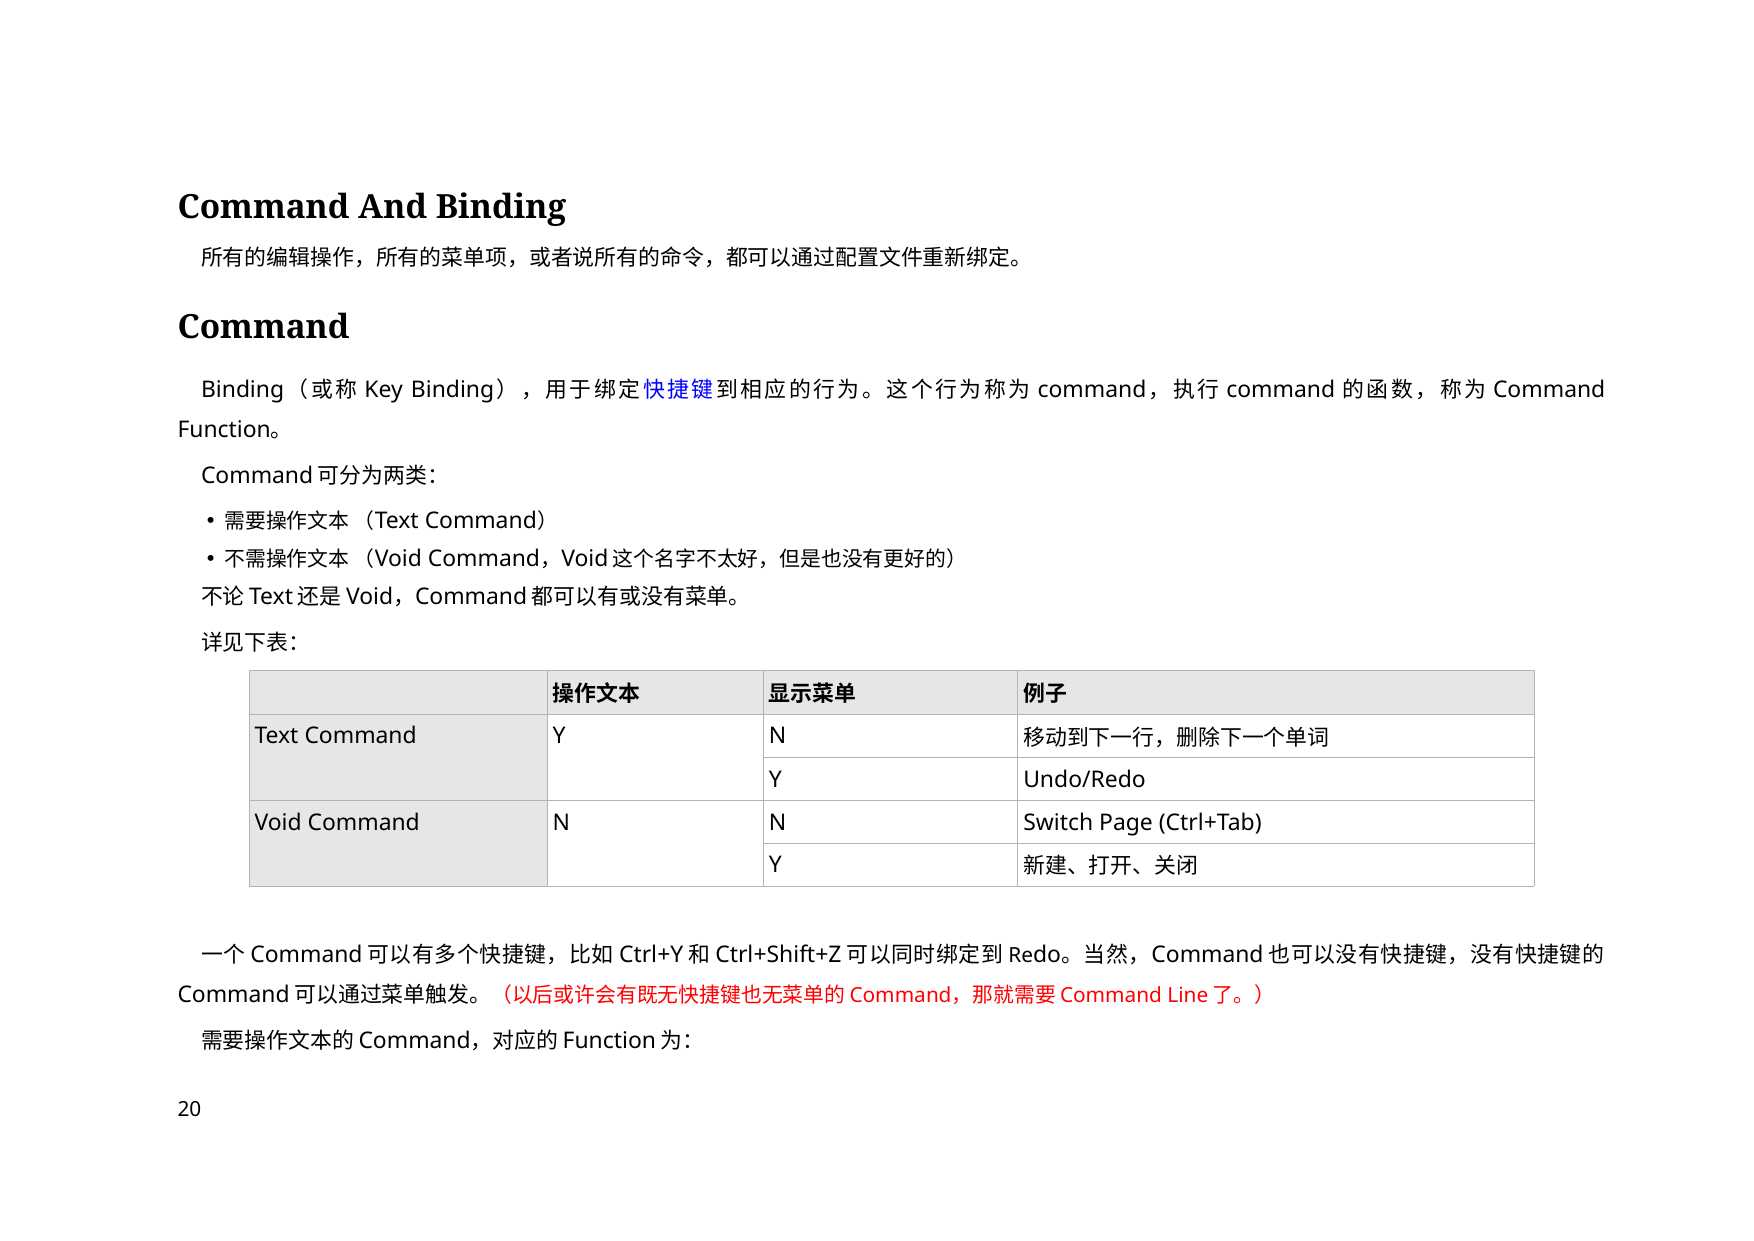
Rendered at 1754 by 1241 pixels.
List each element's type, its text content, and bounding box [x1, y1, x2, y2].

table_cell N [548, 801, 763, 886]
list 需要操作文本 （Text Command） [207, 504, 1605, 536]
table_cell N [764, 715, 1017, 757]
table_header 显示菜单 [764, 671, 1017, 714]
table_cell Y [764, 844, 1017, 886]
text 需要操作文本的Command，对应的Function为： [177, 1023, 1605, 1055]
list 不需操作文本 （Void Command，Void这个名字不太好，但是也没有更好的） [207, 542, 1605, 573]
text Command可分为两类： [177, 458, 1605, 490]
table_cell 移动到下一行，删除下一个单词 [1018, 715, 1534, 757]
table_cell 新建、打开、关闭 [1018, 844, 1534, 886]
text 不论Text还是Void，Command都可以有或没有菜单。 [177, 579, 1605, 611]
table_header 例子 [1018, 671, 1534, 714]
text 所有的编辑操作，所有的菜单项，或者说所有的命令，都可以通过配置文件重新绑定。 [177, 240, 1605, 271]
text Binding（或称Key Binding），用于绑定快捷键到相应的行为。这个行为称为command，执行command的函数，称为Command Function。 [177, 372, 1605, 444]
table_header [250, 671, 547, 714]
title Command [177, 303, 1605, 348]
text 一个Command可以有多个快捷键，比如Ctrl+Y和Ctrl+Shift+Z可以同时绑定到Redo。当然，Command也可以没有快捷键，没有快捷键的Command可以通过菜单触发。（以后或许会有既无快捷键也无菜单的Command，那就需要Command Line了。） [177, 937, 1605, 1009]
table_cell Switch Page (Ctrl+Tab) [1018, 801, 1534, 842]
title Command and binding [177, 182, 1605, 228]
table_header 操作文本 [548, 671, 763, 714]
table_cell Undo/Redo [1018, 758, 1534, 800]
table_cell Y [548, 715, 763, 800]
table_cell Y [764, 758, 1017, 800]
table_cell Text Command [250, 715, 547, 800]
table_cell Void Command [250, 801, 547, 886]
table_cell N [764, 801, 1017, 842]
text 详见下表： [177, 625, 1605, 657]
